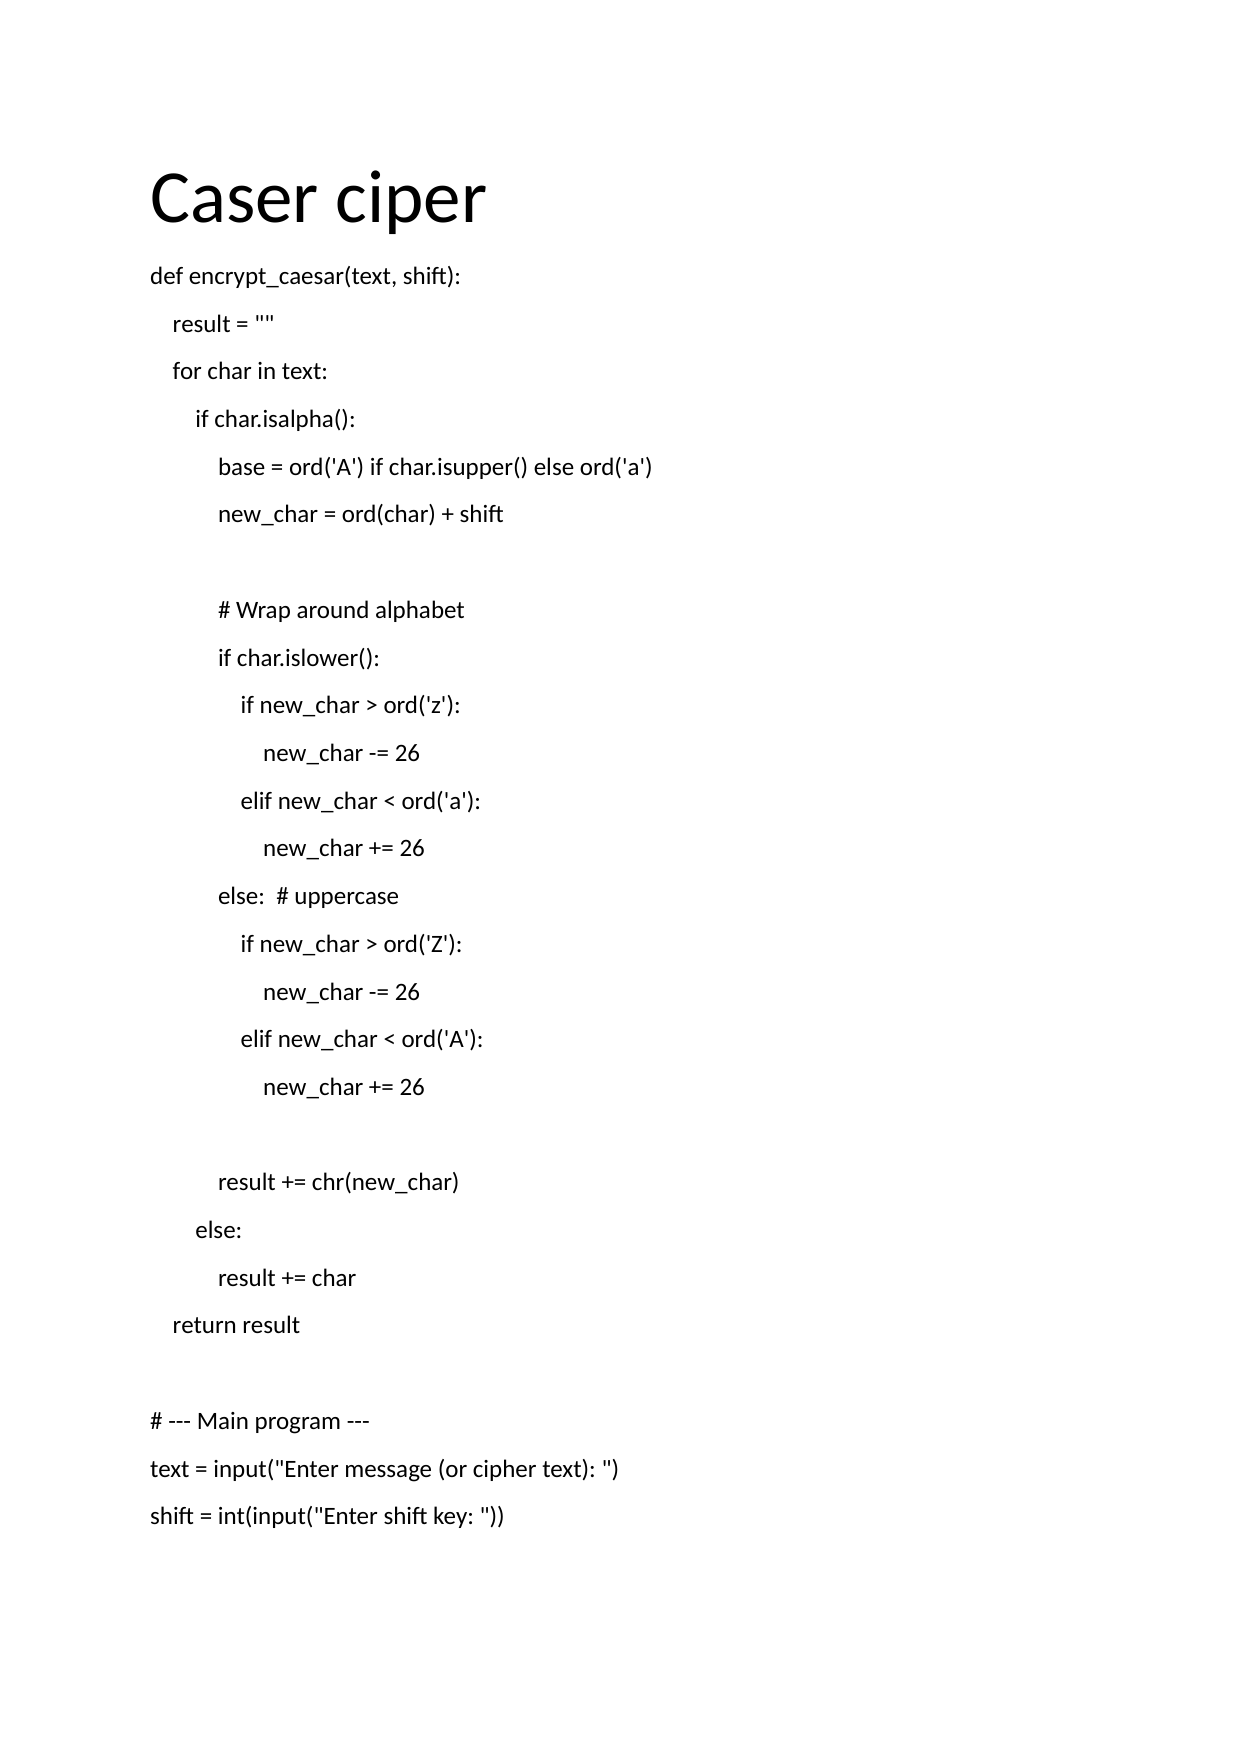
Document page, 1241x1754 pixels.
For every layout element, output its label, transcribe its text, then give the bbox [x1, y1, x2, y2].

text def encrypt_caesar(text, shift): [150, 260, 1090, 291]
text elif new_char < ord('A'): [150, 1023, 1090, 1054]
text # Wrap around alphabet [150, 594, 1090, 624]
text result += char [150, 1262, 1090, 1292]
text new_char -= 26 [150, 976, 1090, 1006]
text new_char += 26 [150, 832, 1090, 863]
text elif new_char < ord('a'): [150, 785, 1090, 815]
text else: # uppercase [150, 880, 1090, 911]
text base = ord('A') if char.isupper() else ord('a') [150, 451, 1090, 481]
text else: [150, 1214, 1090, 1245]
text new_char -= 26 [150, 737, 1090, 768]
text result = "" [150, 308, 1090, 338]
text # --- Main program --- [150, 1405, 1090, 1436]
text result += chr(new_char) [150, 1166, 1090, 1197]
text new_char += 26 [150, 1071, 1090, 1102]
text return result [150, 1309, 1090, 1340]
text if char.islower(): [150, 642, 1090, 672]
text new_char = ord(char) + shift [150, 498, 1090, 529]
text text = input("Enter message (or cipher text): ") [150, 1453, 1090, 1483]
text if new_char > ord('z'): [150, 689, 1090, 720]
text for char in text: [150, 355, 1090, 386]
text if char.isalpha(): [150, 403, 1090, 434]
text Caser ciper [150, 150, 1090, 242]
text shift = int(input("Enter shift key: ")) [150, 1500, 1090, 1531]
text if new_char > ord('Z'): [150, 928, 1090, 958]
